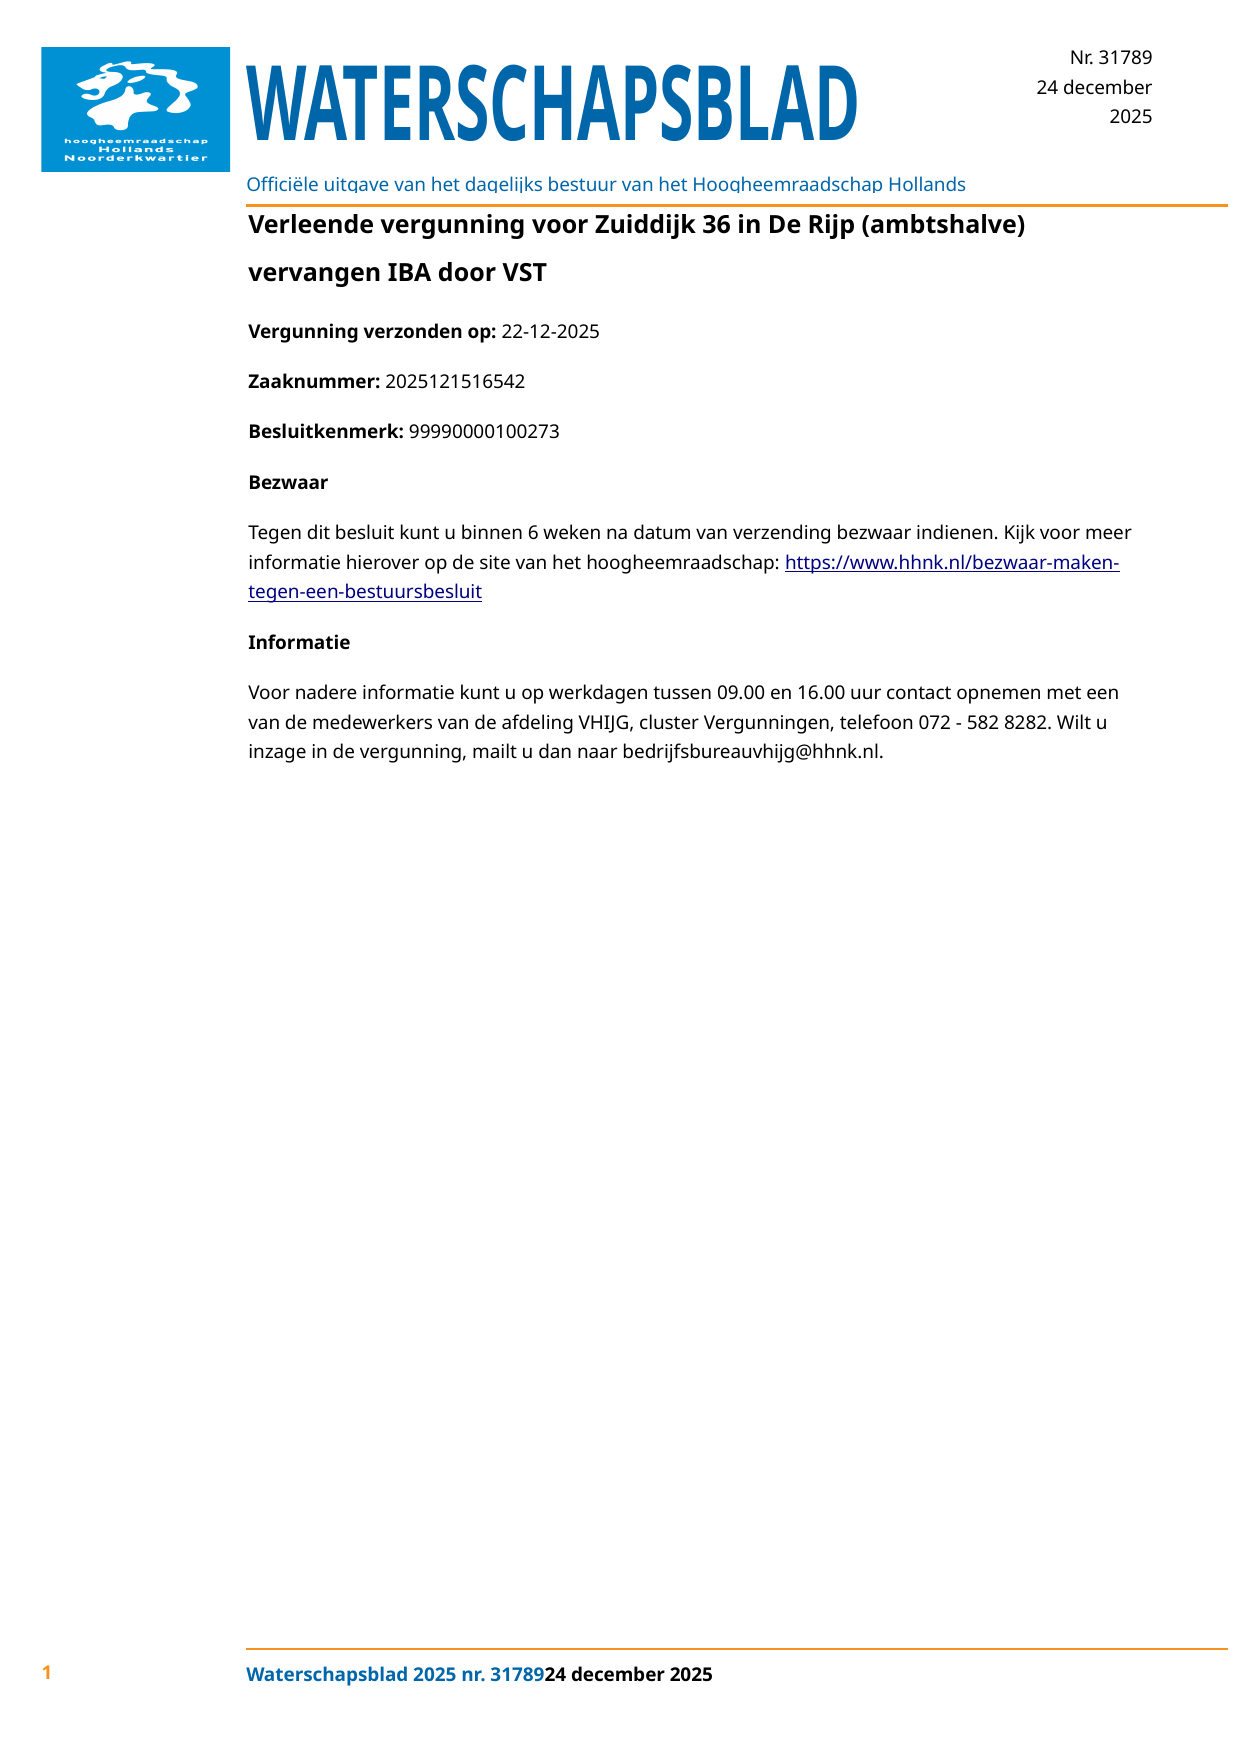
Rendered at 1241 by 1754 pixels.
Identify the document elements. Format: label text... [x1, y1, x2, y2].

picture [118, 62, 197, 112]
picture [78, 64, 122, 99]
picture [88, 87, 157, 130]
text Tegen dit besluit kunt u binnen 6 weken na datum van verzending bezwaar indienen. Kijk voor meer informatie hierover op de site van het hoogheemraadschap: https://www.hhnk.nl/bezwaar-maken-tegen-een-bestuursbesluit [248, 519, 1152, 604]
text Vergunning verzonden op: 22-12-2025 [248, 318, 1152, 344]
text Bezwaar [248, 469, 1152, 495]
text Verleende vergunning voor Zuiddijk 36 in De Rijp (ambtshalve) vervangen IBA door VST [248, 207, 1152, 288]
text Zaaknummer: 2025121516542 [248, 368, 1152, 394]
text Informatie [248, 629, 1152, 655]
text Besluitkenmerk: 99990000100273 [248, 419, 1152, 444]
picture [129, 76, 144, 82]
text Voor nadere informatie kunt u op werkdagen tussen 09.00 en 16.00 uur contact opnemen met een van de medewerkers van de afdeling VHIJG, cluster Vergunningen, telefoon 072 - 582 8282. Wilt u inzage in de vergunning, mailt u dan naar bedrijfsbureauvhijg@hhnk.nl. [248, 679, 1152, 764]
